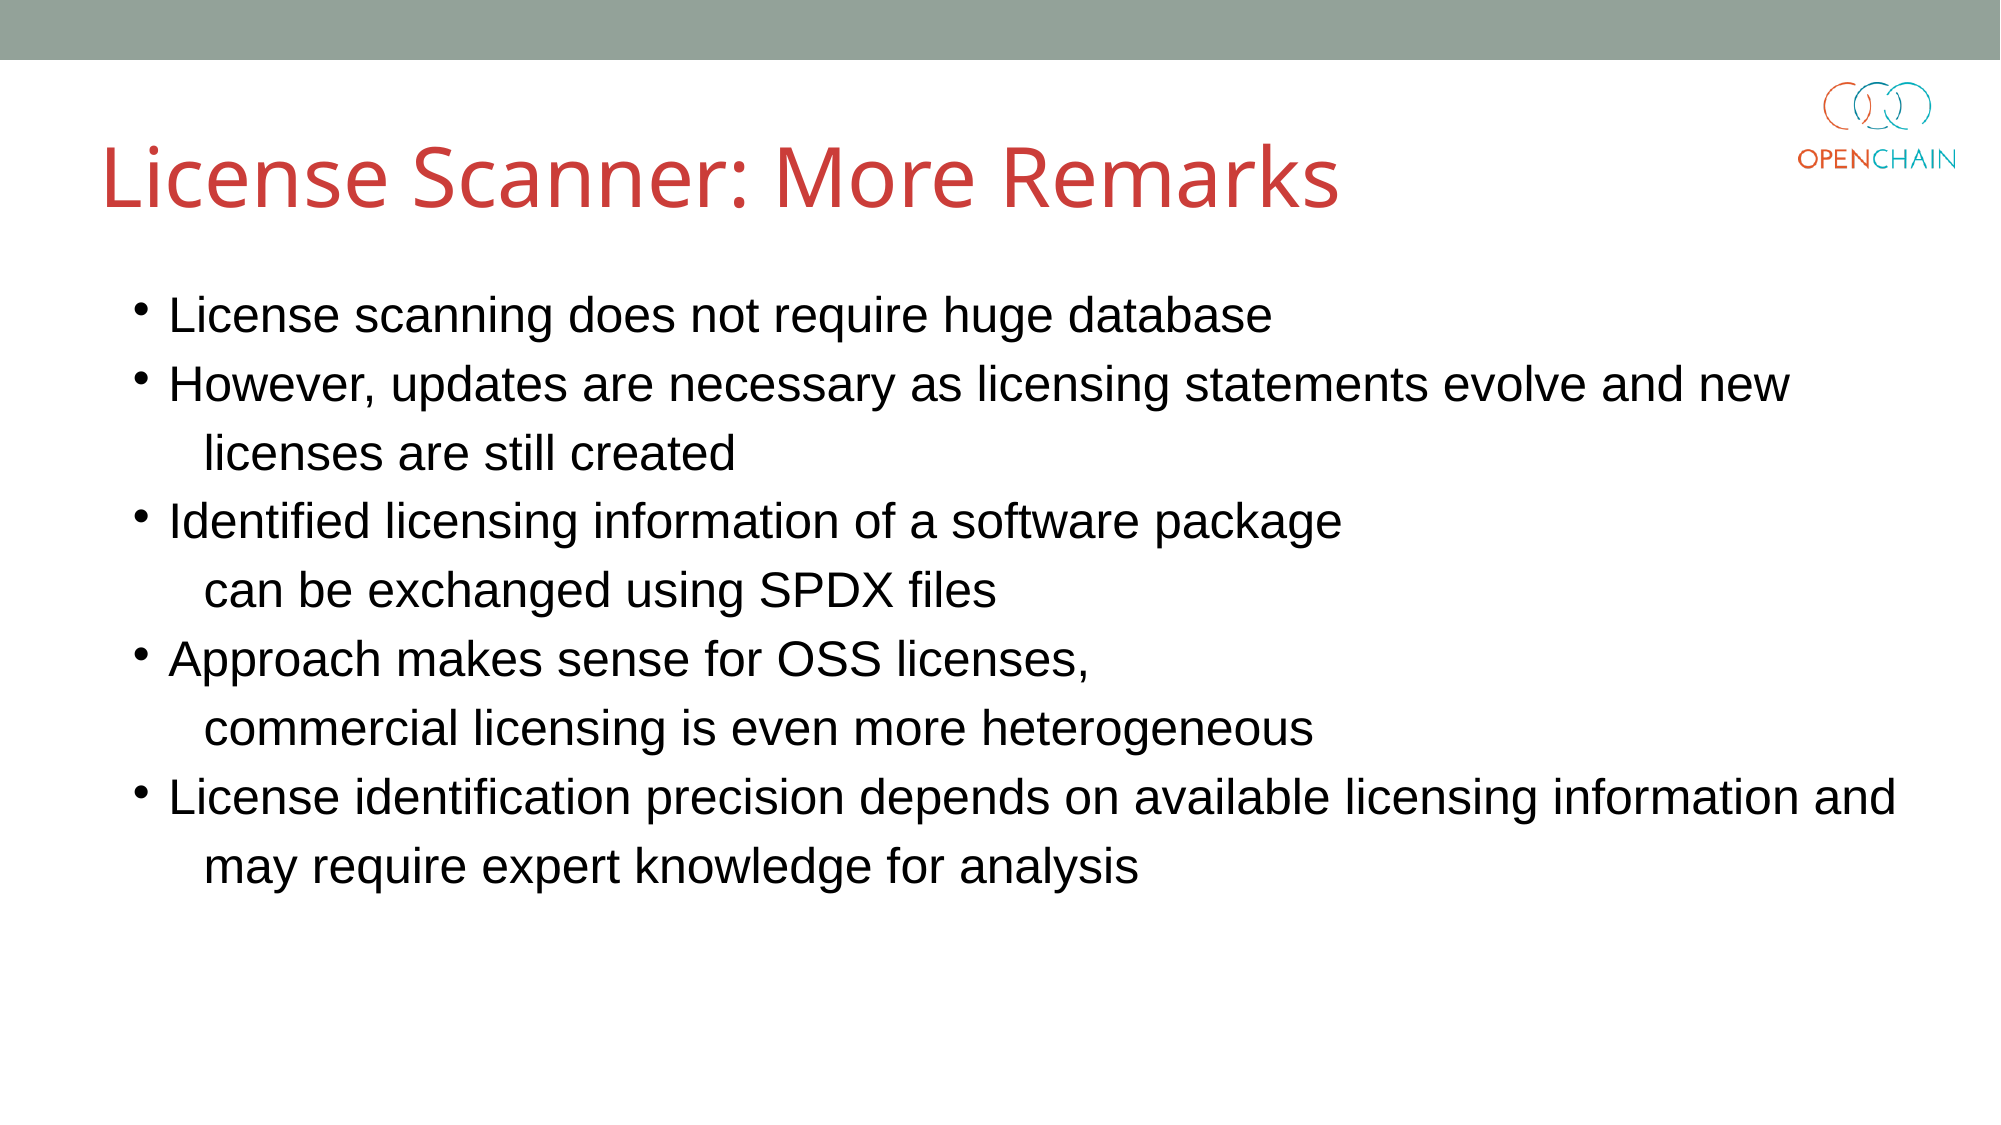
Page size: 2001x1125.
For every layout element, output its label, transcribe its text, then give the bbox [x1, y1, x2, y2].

text_box License Scanner: More Remarks [100, 52, 1899, 225]
text_box License scanning does not require huge database However, updates are necessary as licensing statements evolve and new licenses are still created Identified licensing information of a software package can be exchanged using SPDX files Approach makes sense for OSS licenses, commercial licensing is even more heterogeneous License identification precision depends on available licensing information and may require expert knowledge for analysis [118, 266, 1928, 1003]
